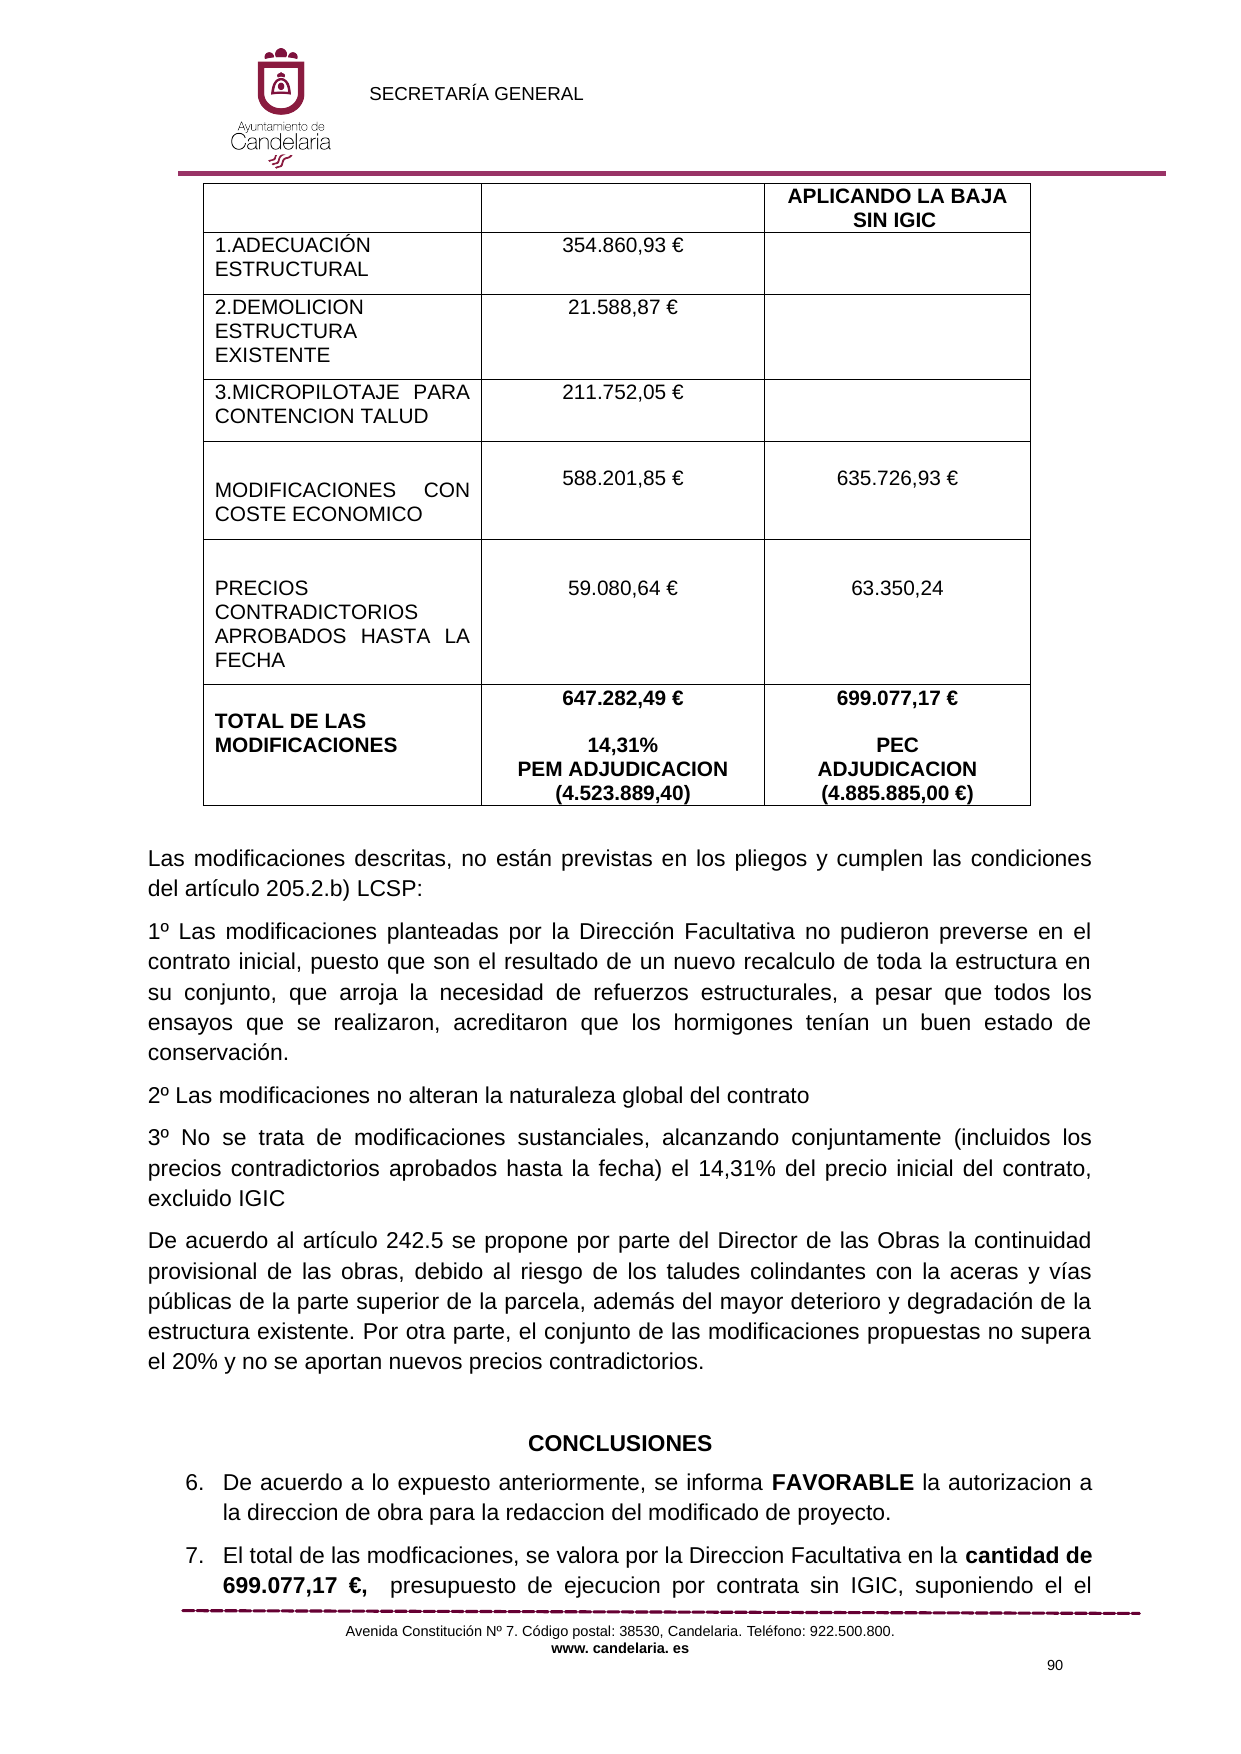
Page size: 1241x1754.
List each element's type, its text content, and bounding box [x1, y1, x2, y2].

table_cell 1.ADECUACIÓN ESTRUCTURAL [204, 233, 481, 294]
table_cell 3.MICROPILOTAJE PARA CONTENCION TALUD [204, 380, 481, 441]
list De acuerdo a lo expuesto anteriormente, se informa FAVORABLE la autorizacion a la direccion de obra para la redaccion del modificado de proyecto. [185, 1469, 1092, 1525]
table_cell 588.201,85 € [482, 442, 764, 538]
text Las modificaciones descritas, no están previstas en los pliegos y cumplen las condiciones del artículo 205.2.b) LCSP: [148, 845, 1092, 902]
table_cell 354.860,93 € [482, 233, 764, 294]
table_cell 699.077,17 € PEC ADJUDICACION (4.885.885,00 €) [765, 685, 1030, 805]
table_cell TOTAL DE LAS MODIFICACIONES [204, 685, 481, 805]
text CONCLUSIONES [148, 1430, 1092, 1456]
table_cell 211.752,05 € [482, 380, 764, 441]
table_cell APLICANDO LA BAJA SIN IGIC [765, 184, 1030, 232]
text 3º No se trata de modificaciones sustanciales, alcanzando conjuntamente (incluidos los precios contradictorios aprobados hasta la fecha) el 14,31% del precio inicial del contrato, excluido IGIC [148, 1124, 1092, 1211]
table_cell [482, 184, 764, 232]
table_cell MODIFICACIONES CON COSTE ECONOMICO [204, 442, 481, 538]
table_cell [765, 380, 1030, 441]
text 1º Las modificaciones planteadas por la Dirección Facultativa no pudieron preverse en el contrato inicial, puesto que son el resultado de un nuevo recalculo de toda la estructura en su conjunto, que arroja la necesidad de refuerzos estructurales, a pesar que todos los ensayos que se realizaron, acreditaron que los hormigones tenían un buen estado de conservación. [148, 918, 1092, 1065]
table_cell 647.282,49 € 14,31% PEM ADJUDICACION (4.523.889,40) [482, 685, 764, 805]
table_cell 21.588,87 € [482, 295, 764, 379]
table_header [204, 184, 481, 232]
table_cell 635.726,93 € [765, 442, 1030, 538]
table_cell 63.350,24 [765, 540, 1030, 684]
text 2º Las modificaciones no alteran la naturaleza global del contrato [148, 1082, 1092, 1108]
text De acuerdo al artículo 242.5 se propone por parte del Director de las Obras la continuidad provisional de las obras, debido al riesgo de los taludes colindantes con la aceras y vías públicas de la parte superior de la parcela, además del mayor deterioro y degradación de la estructura existente. Por otra parte, el conjunto de las modificaciones propuestas no supera el 20% y no se aportan nuevos precios contradictorios. [148, 1227, 1092, 1374]
table_cell [765, 295, 1030, 379]
table_cell 2.DEMOLICION ESTRUCTURA EXISTENTE [204, 295, 481, 379]
table_cell PRECIOS CONTRADICTORIOS APROBADOS HASTA LA FECHA [204, 540, 481, 684]
table_cell [765, 233, 1030, 294]
table_cell 59.080,64 € [482, 540, 764, 684]
list El total de las modficaciones, se valora por la Direccion Facultativa en la cantidad de 699.077,17 €, presupuesto de ejecucion por contrata sin IGIC, suponiendo el el [185, 1542, 1092, 1598]
